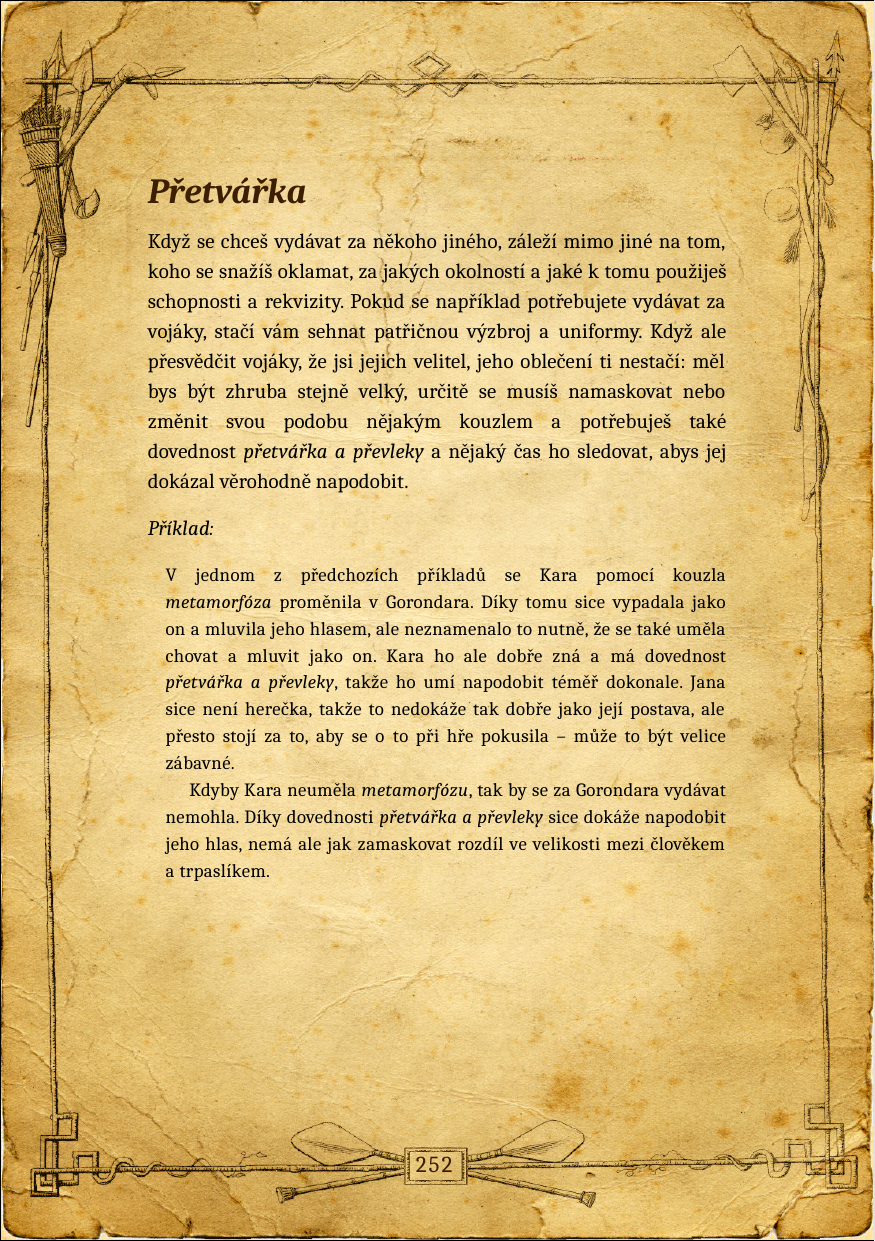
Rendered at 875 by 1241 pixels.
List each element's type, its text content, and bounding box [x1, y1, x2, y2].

text V⁠ jednom z⁠ předchozích příkladů se Kara pomocí kouzla metamorfóza proměnila v⁠ Gorondara. Díky tomu sice vypadala jako on a⁠ mluvila jeho hlasem, ale neznamenalo to nutně, že se také uměla chovat a⁠ mluvit jako on. Kara ho ale dobře zná a⁠ má dovednost přetvářka a⁠ převleky, takže ho umí napodobit téměř dokonale. Jana sice není herečka, takže to nedokáže tak dobře jako její postava, ale přesto stojí za to, aby se o⁠ to při hře pokusila – může to být velice zábavné. Kdyby Kara neuměla metamorfózu, tak by se za Gorondara vydávat nemohla. Díky dovednosti přetvářka a⁠ převleky sice dokáže napodobit jeho hlas, nemá ale jak zamaskovat rozdíl ve velikosti mezi člověkem a⁠ trpaslíkem. [165, 564, 726, 882]
text Když se chceš vydávat za někoho jiného, záleží mimo jiné na tom, koho se snažíš oklamat, za jakých okolností a⁠ jaké k⁠ tomu použiješ schopnosti a⁠ rekvizity. Pokud se například potřebujete vydávat za vojáky, stačí vám sehnat patřičnou výzbroj a⁠ uniformy. Když ale přesvědčit vojáky, že jsi jejich velitel, jeho oblečení ti nestačí: měl bys být zhruba stejně velký, určitě se musíš namaskovat nebo změnit svou podobu nějakým kouzlem a⁠ potřebuješ také dovednost přetvářka a⁠ převleky a⁠ nějaký čas ho sledovat, abys jej dokázal věrohodně napodobit. [148, 230, 726, 493]
subtitle Přetvářka [148, 172, 726, 212]
text Příklad: [148, 517, 726, 541]
picture [1, 1, 874, 1240]
